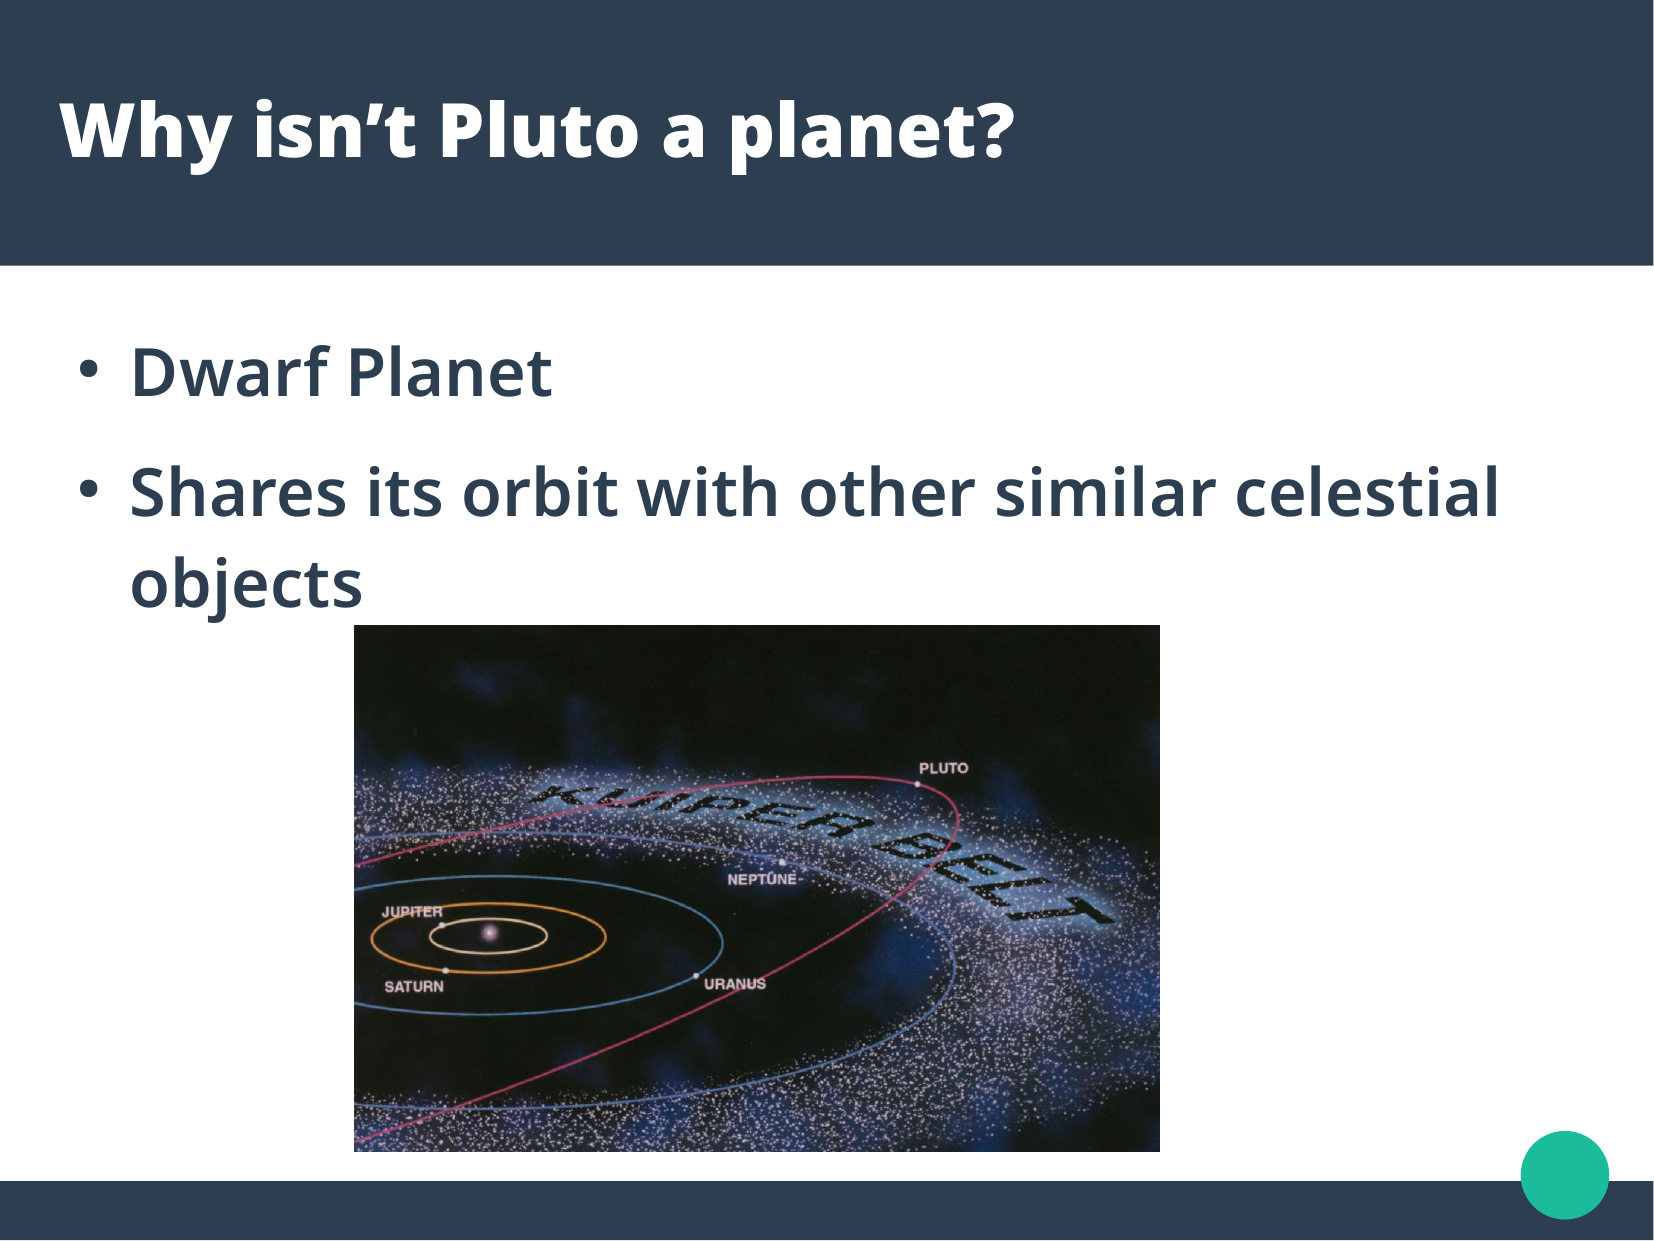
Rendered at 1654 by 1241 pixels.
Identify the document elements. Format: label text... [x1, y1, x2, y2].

list Dwarf Planet Shares its orbit with other similar celestial objects [59, 324, 1595, 1152]
picture [354, 625, 1160, 1152]
title Why isn’t Pluto a planet? [59, 49, 1595, 207]
